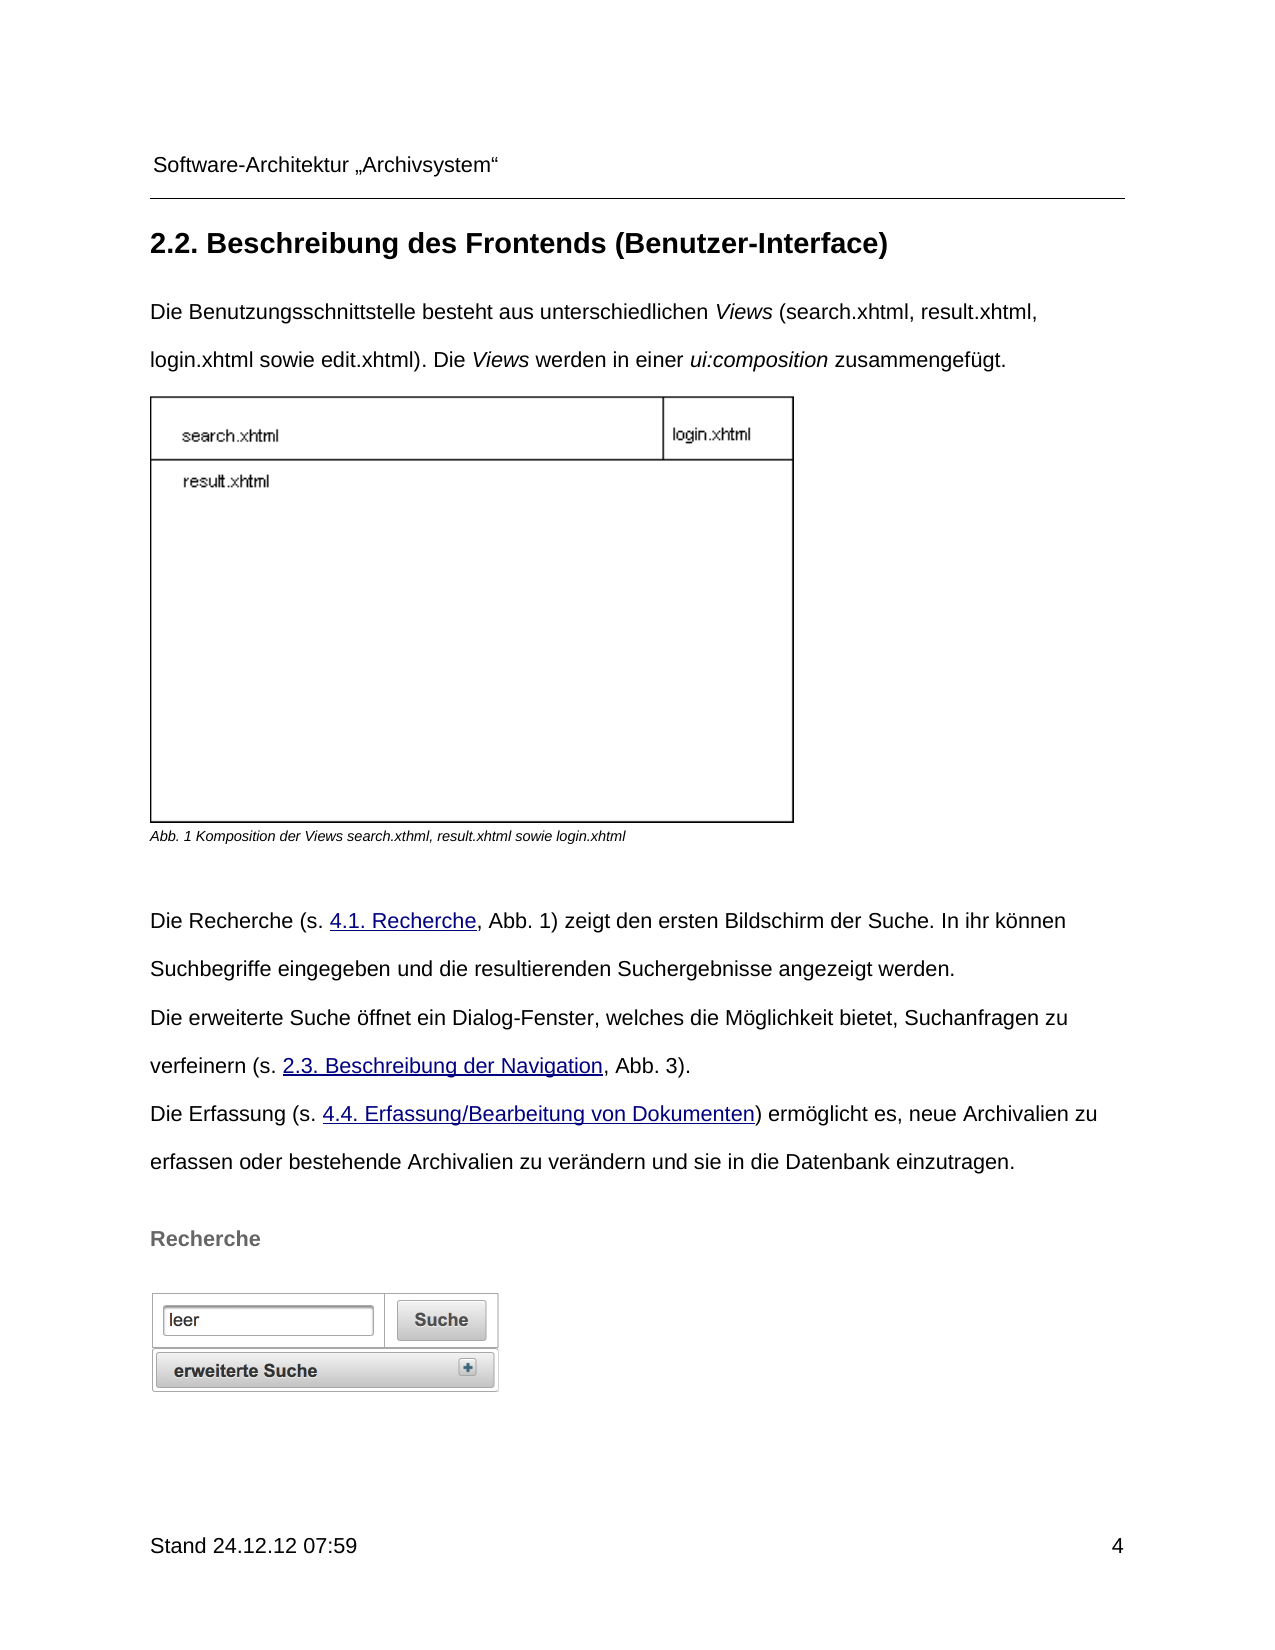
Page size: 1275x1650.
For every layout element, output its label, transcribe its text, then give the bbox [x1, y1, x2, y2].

subtitle Recherche [150, 1227, 1125, 1269]
text Die Erfassung (s. 4.4. Erfassung/Bearbeitung von Dokumenten) ermöglicht es, neue Archivalien zu erfassen oder bestehende Archivalien zu verändern und sie in die Datenbank einzutragen. [150, 1102, 1125, 1192]
picture [151, 1292, 500, 1394]
text Die Recherche (s. 4.1. Recherche, Abb. 1) zeigt den ersten Bildschirm der Suche. In ihr können Suchbegriffe eingegeben und die resultierenden Suchergebnisse angezeigt werden. [150, 909, 1125, 999]
text Die erweiterte Suche öffnet ein Dialog-Fenster, welches die Möglichkeit bietet, Suchanfragen zu verfeinern (s. 2.3. Beschreibung der Navigation, Abb. 3). [150, 1005, 1125, 1095]
picture [150, 396, 794, 823]
text Die Benutzungsschnittstelle besteht aus unterschiedlichen Views (search.xhtml, result.xhtml, login.xhtml sowie edit.xhtml). Die Views werden in einer ui:composition zusammengefügt. [150, 300, 1125, 390]
subtitle 2.2. Beschreibung des Frontends (Benutzer-Interface) [150, 227, 1125, 283]
text Abb. 1 Komposition der Views search.xthml, result.xhtml sowie login.xhtml [150, 829, 1125, 857]
